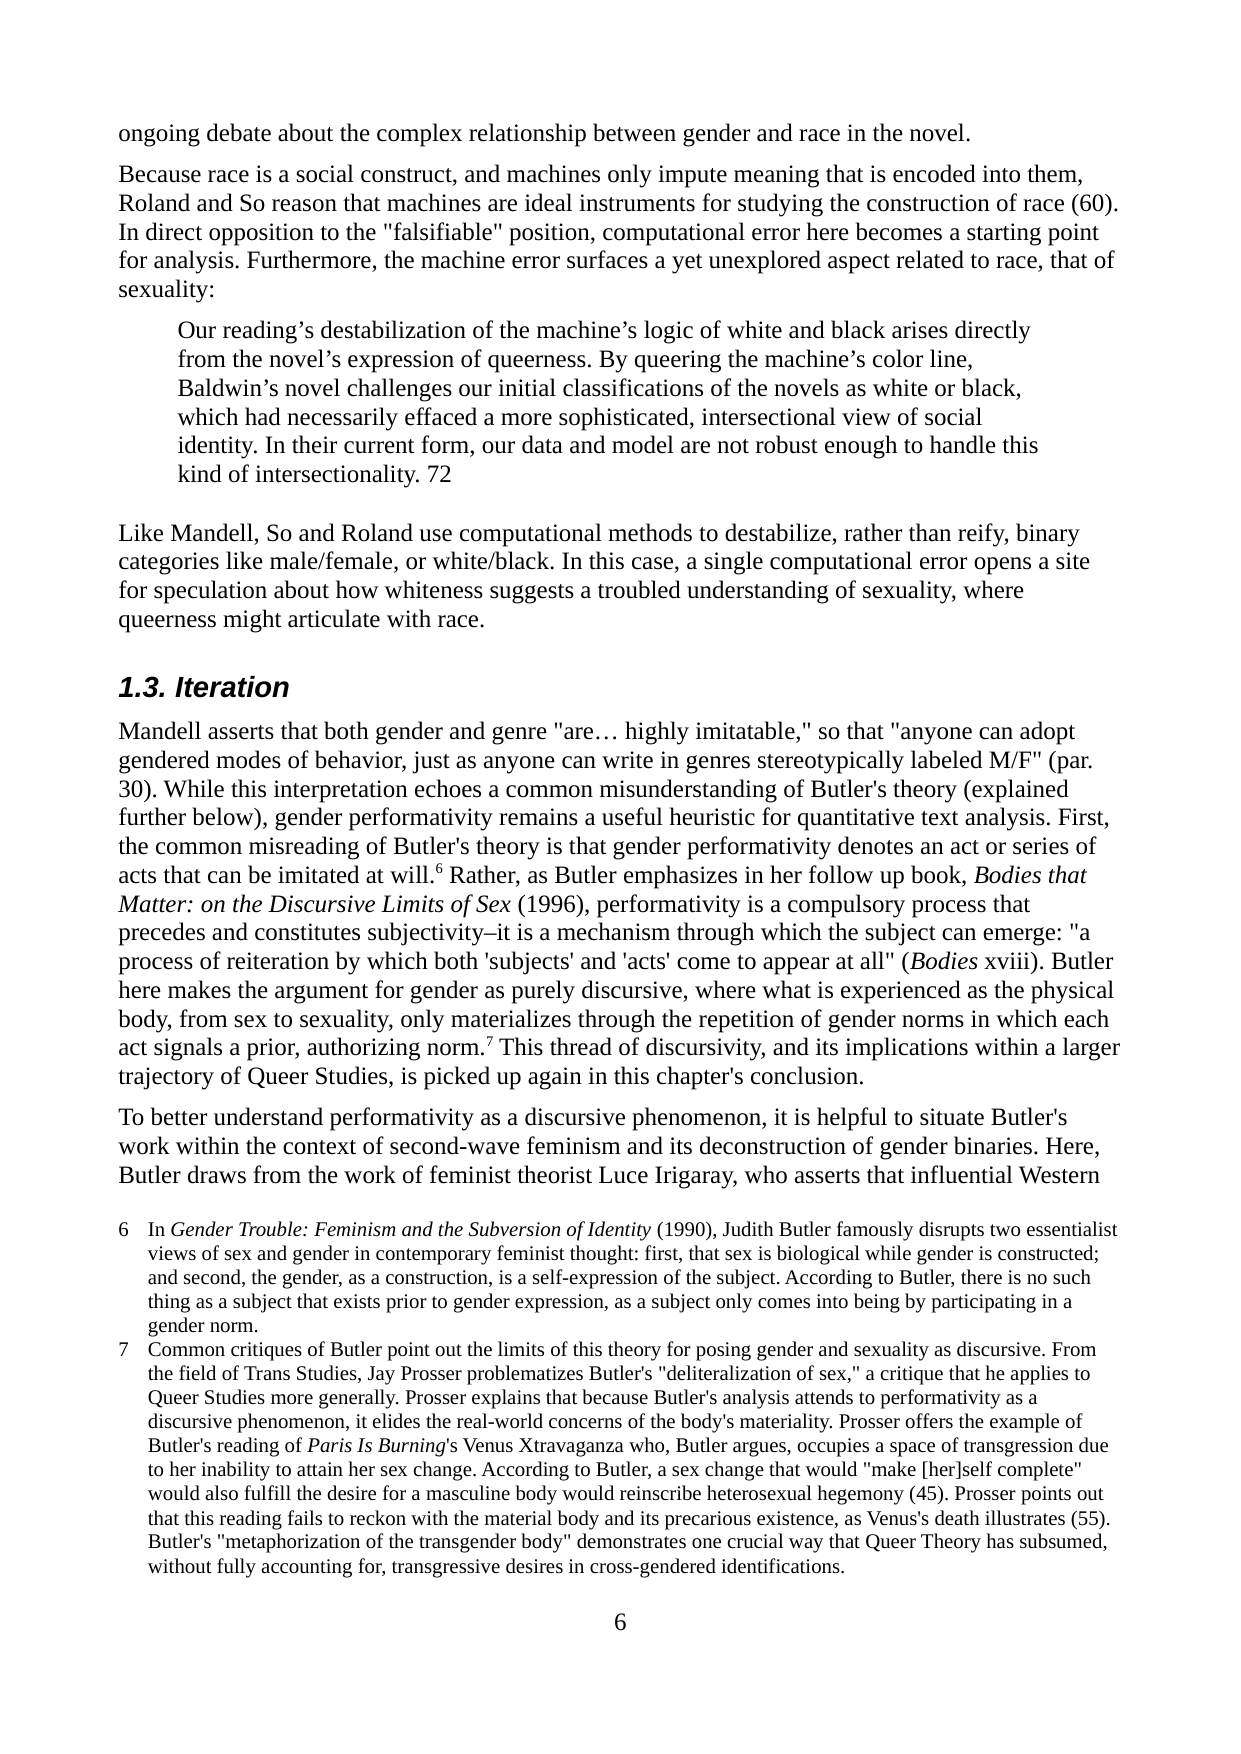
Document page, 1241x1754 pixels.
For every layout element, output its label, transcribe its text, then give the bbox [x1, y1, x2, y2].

text In Gender Trouble: Feminism and the Subversion of Identity (1990), Judith Butler famously disrupts two essentialist views of sex and gender in contemporary feminist thought: first, that sex is biological while gender is constructed; and second, the gender, as a construction, is a self-expression of the subject. According to Butler, there is no such thing as a subject that exists prior to gender expression, as a subject only comes into being by participating in a gender norm. [118, 1217, 1122, 1337]
text To better understand performativity as a discursive phenomenon, it is helpful to situate Butler's work within the context of second-wave feminism and its deconstruction of gender binaries. Here, Butler draws from the work of feminist theorist Luce Irigaray, who asserts that influential Western [118, 1102, 1122, 1189]
subtitle Iteration [118, 670, 1122, 704]
text Because race is a social construct, and machines only impute meaning that is encoded into them, Roland and So reason that machines are ideal instruments for studying the construction of race (60). In direct opposition to the "falsifiable" position, computational error here becomes a starting point for analysis. Furthermore, the machine error surfaces a yet unexplored aspect related to race, that of sexuality: [118, 159, 1122, 303]
text Our reading’s destabilization of the machine’s logic of white and black arises directly from the novel’s expression of queerness. By queering the machine’s color line, Baldwin’s novel challenges our initial classifications of the novels as white or black, which had necessarily effaced a more sophisticated, intersectional view of social identity. In their current form, our data and model are not robust enough to handle this kind of intersectionality. 72 [177, 316, 1063, 488]
text Common critiques of Butler point out the limits of this theory for posing gender and sexuality as discursive. From the field of Trans Studies, Jay Prosser problematizes Butler's "deliteralization of sex," a critique that he applies to Queer Studies more generally. Prosser explains that because Butler's analysis attends to performativity as a discursive phenomenon, it elides the real-world concerns of the body's materiality. Prosser offers the example of Butler's reading of Paris Is Burning's Venus Xtravaganza who, Butler argues, occupies a space of transgression due to her inability to attain her sex change. According to Butler, a sex change that would "make [her]self complete" would also fulfill the desire for a masculine body would reinscribe heterosexual hegemony (45). Prosser points out that this reading fails to reckon with the material body and its precarious existence, as Venus's death illustrates (55). Butler's "metaphorization of the transgender body" demonstrates one crucial way that Queer Theory has subsumed, without fully accounting for, transgressive desires in cross-gendered identifications. [118, 1337, 1122, 1578]
text Like Mandell, So and Roland use computational methods to destabilize, rather than reify, binary categories like male/female, or white/black. In this case, a single computational error opens a site for speculation about how whiteness suggests a troubled understanding of sexuality, where queerness might articulate with race. [118, 518, 1122, 633]
text ongoing debate about the complex relationship between gender and race in the novel. [118, 118, 1122, 147]
text Mandell asserts that both gender and genre "are… highly imitatable," so that "anyone can adopt gendered modes of behavior, just as anyone can write in genres stereotypically labeled M/F" (par. 30). While this interpretation echoes a common misunderstanding of Butler's theory (explained further below), gender performativity remains a useful heuristic for quantitative text analysis. First, the common misreading of Butler's theory is that gender performativity denotes an act or series of acts that can be imitated at will. Rather, as Butler emphasizes in her follow up book, Bodies that Matter: on the Discursive Limits of Sex (1996), performativity is a compulsory process that precedes and constitutes subjectivity–it is a mechanism through which the subject can emerge: "a process of reiteration by which both 'subjects' and 'acts' come to appear at all" (Bodies xviii). Butler here makes the argument for gender as purely discursive, where what is experienced as the physical body, from sex to sexuality, only materializes through the repetition of gender norms in which each act signals a prior, authorizing norm. This thread of discursivity, and its implications within a larger trajectory of Queer Studies, is picked up again in this chapter's conclusion. [118, 716, 1122, 1090]
